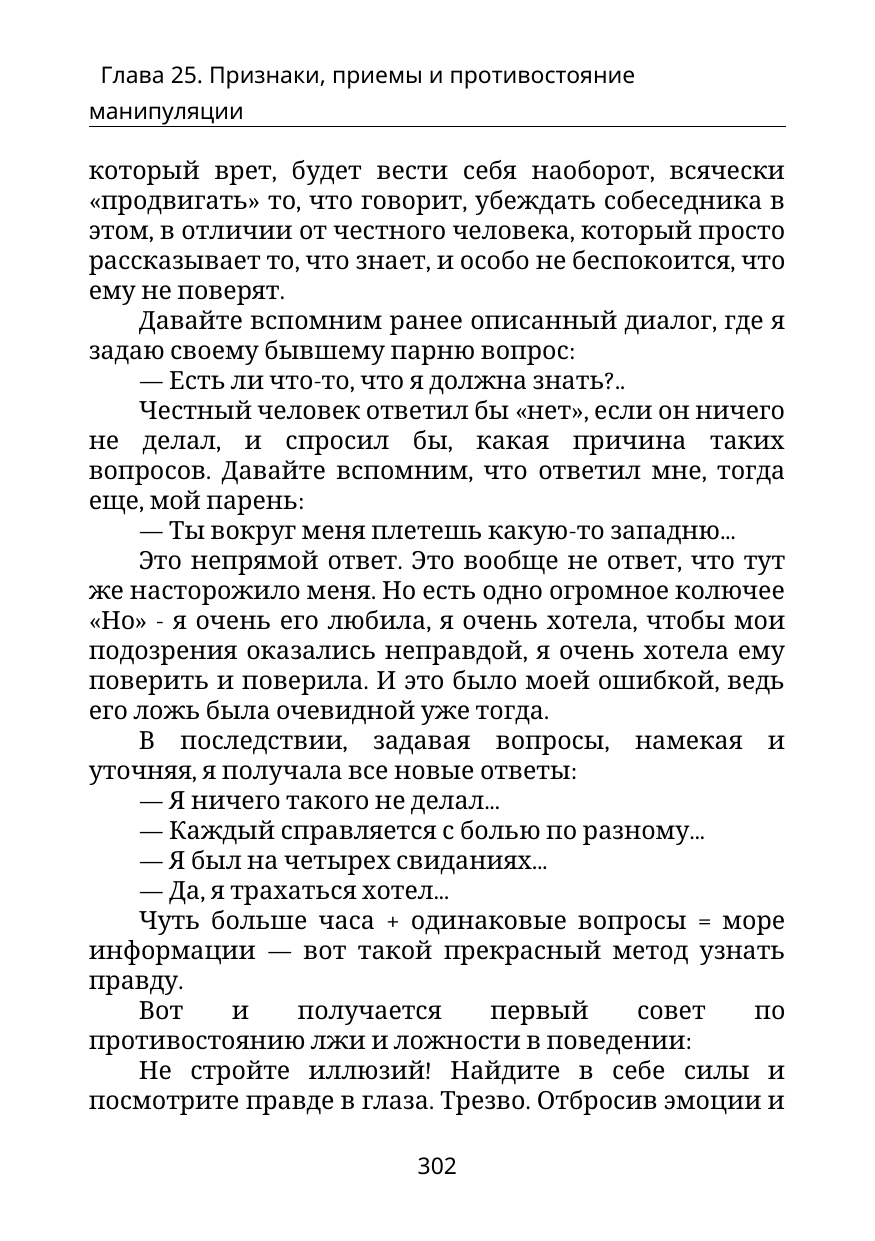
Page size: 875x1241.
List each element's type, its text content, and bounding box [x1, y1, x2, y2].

text — Ты вокруг меня плетешь какую-то западню... [88, 516, 786, 546]
text — Я был на четырех свиданиях... [88, 846, 786, 876]
text — Каждый справляется с болью по разному... [88, 816, 786, 846]
text — Я ничего такого не делал... [88, 786, 786, 816]
text — Есть ли что-то, что я должна знать?.. [88, 366, 786, 396]
text Давайте вспомним ранее описанный диалог, где я задаю своему бывшему парню вопрос: [88, 306, 786, 366]
text Не стройте иллюзий! Найдите в себе силы и посмотрите правде в глаза. Трезво. Отбросив эмоции и [88, 1056, 786, 1116]
text Честный человек ответил бы «нет», если он ничего не делал, и спросил бы, какая причина таких вопросов. Давайте вспомним, что ответил мне, тогда еще, мой парень: [88, 396, 786, 516]
text Это непрямой ответ. Это вообще не ответ, что тут же насторожило меня. Но есть одно огромное колючее «Но» - я очень его любила, я очень хотела, чтобы мои подозрения оказались неправдой, я очень хотела ему поверить и поверила. И это было моей ошибкой, ведь его ложь была очевидной уже тогда. [88, 546, 786, 726]
text — Да, я трахаться хотел... [88, 876, 786, 906]
text Вот и получается первый совет по противостоянию лжи и ложности в поведении: [88, 996, 786, 1056]
text В последствии, задавая вопросы, намекая и уточняя, я получала все новые ответы: [88, 726, 786, 786]
text который врет, будет вести себя наоборот, всячески «продвигать» то, что говорит, убеждать собеседника в этом, в отличии от честного человека, который просто рассказывает то, что знает, и особо не беспокоится, что ему не поверят. [88, 156, 786, 306]
text Чуть больше часа + одинаковые вопросы = море информации — вот такой прекрасный метод узнать правду. [88, 906, 786, 996]
